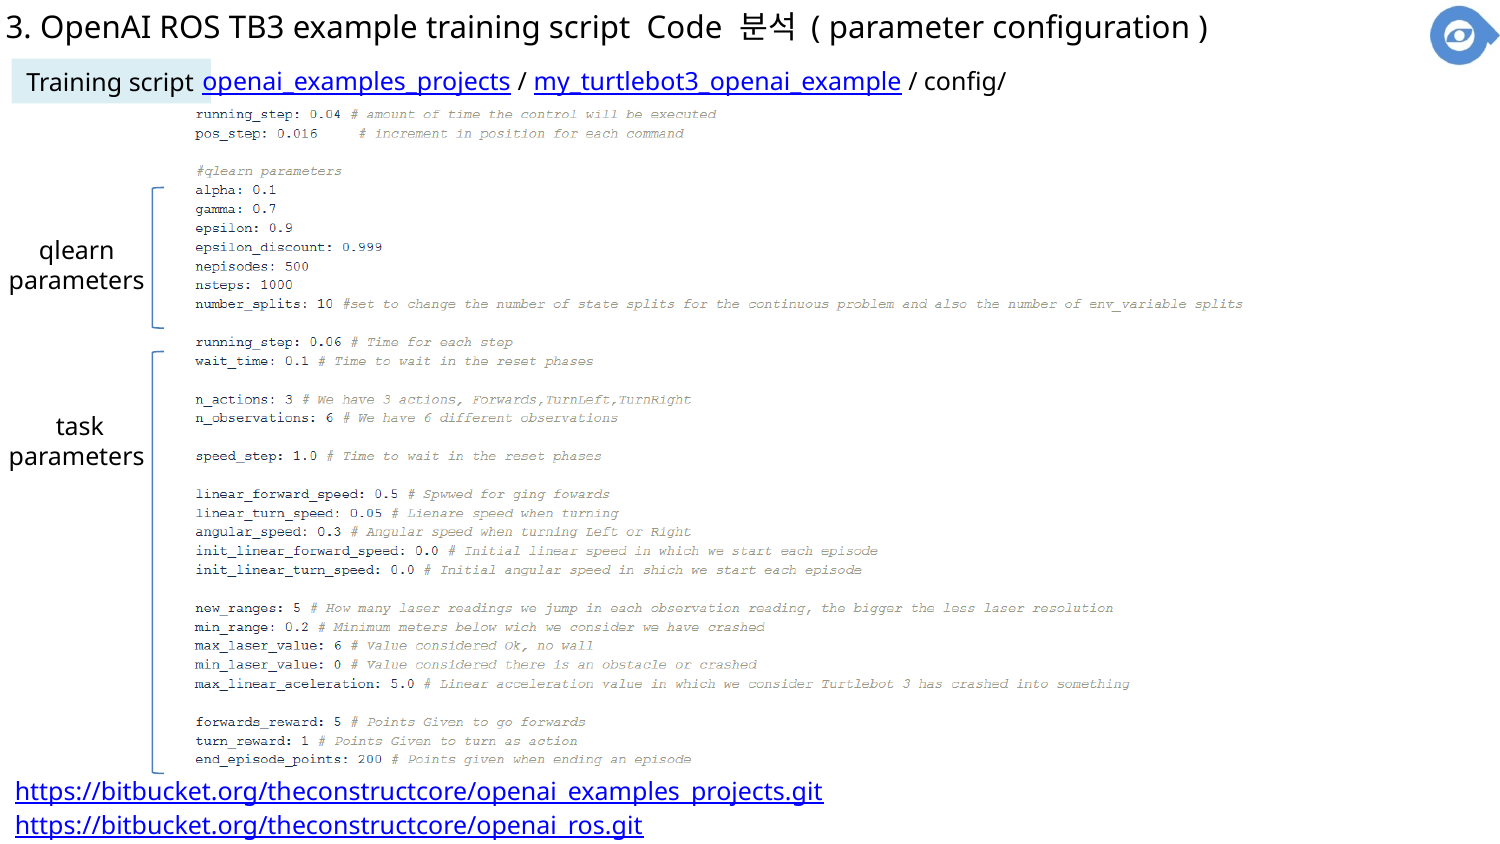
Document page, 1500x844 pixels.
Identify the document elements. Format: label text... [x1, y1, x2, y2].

text_box https://bitbucket.org/theconstructcore/openai_examples_projects.git https://bitbucket.org/theconstructcore/openai_ros.git [0, 767, 1032, 844]
text_box Training script [11, 58, 187, 104]
text_box qlearn parameters [8, 234, 152, 295]
text_box task parameters [8, 410, 152, 471]
picture [187, 104, 1254, 782]
text_box 3. OpenAI ROS TB3 example training script Code 분석 ( parameter configuration ) [0, 0, 1344, 53]
picture [1430, 0, 1500, 58]
text_box openai_examples_projects / my_turtlebot3_openai_example / config/ my_turtlebot3_openai_qlearn_params.yaml [187, 58, 1500, 142]
